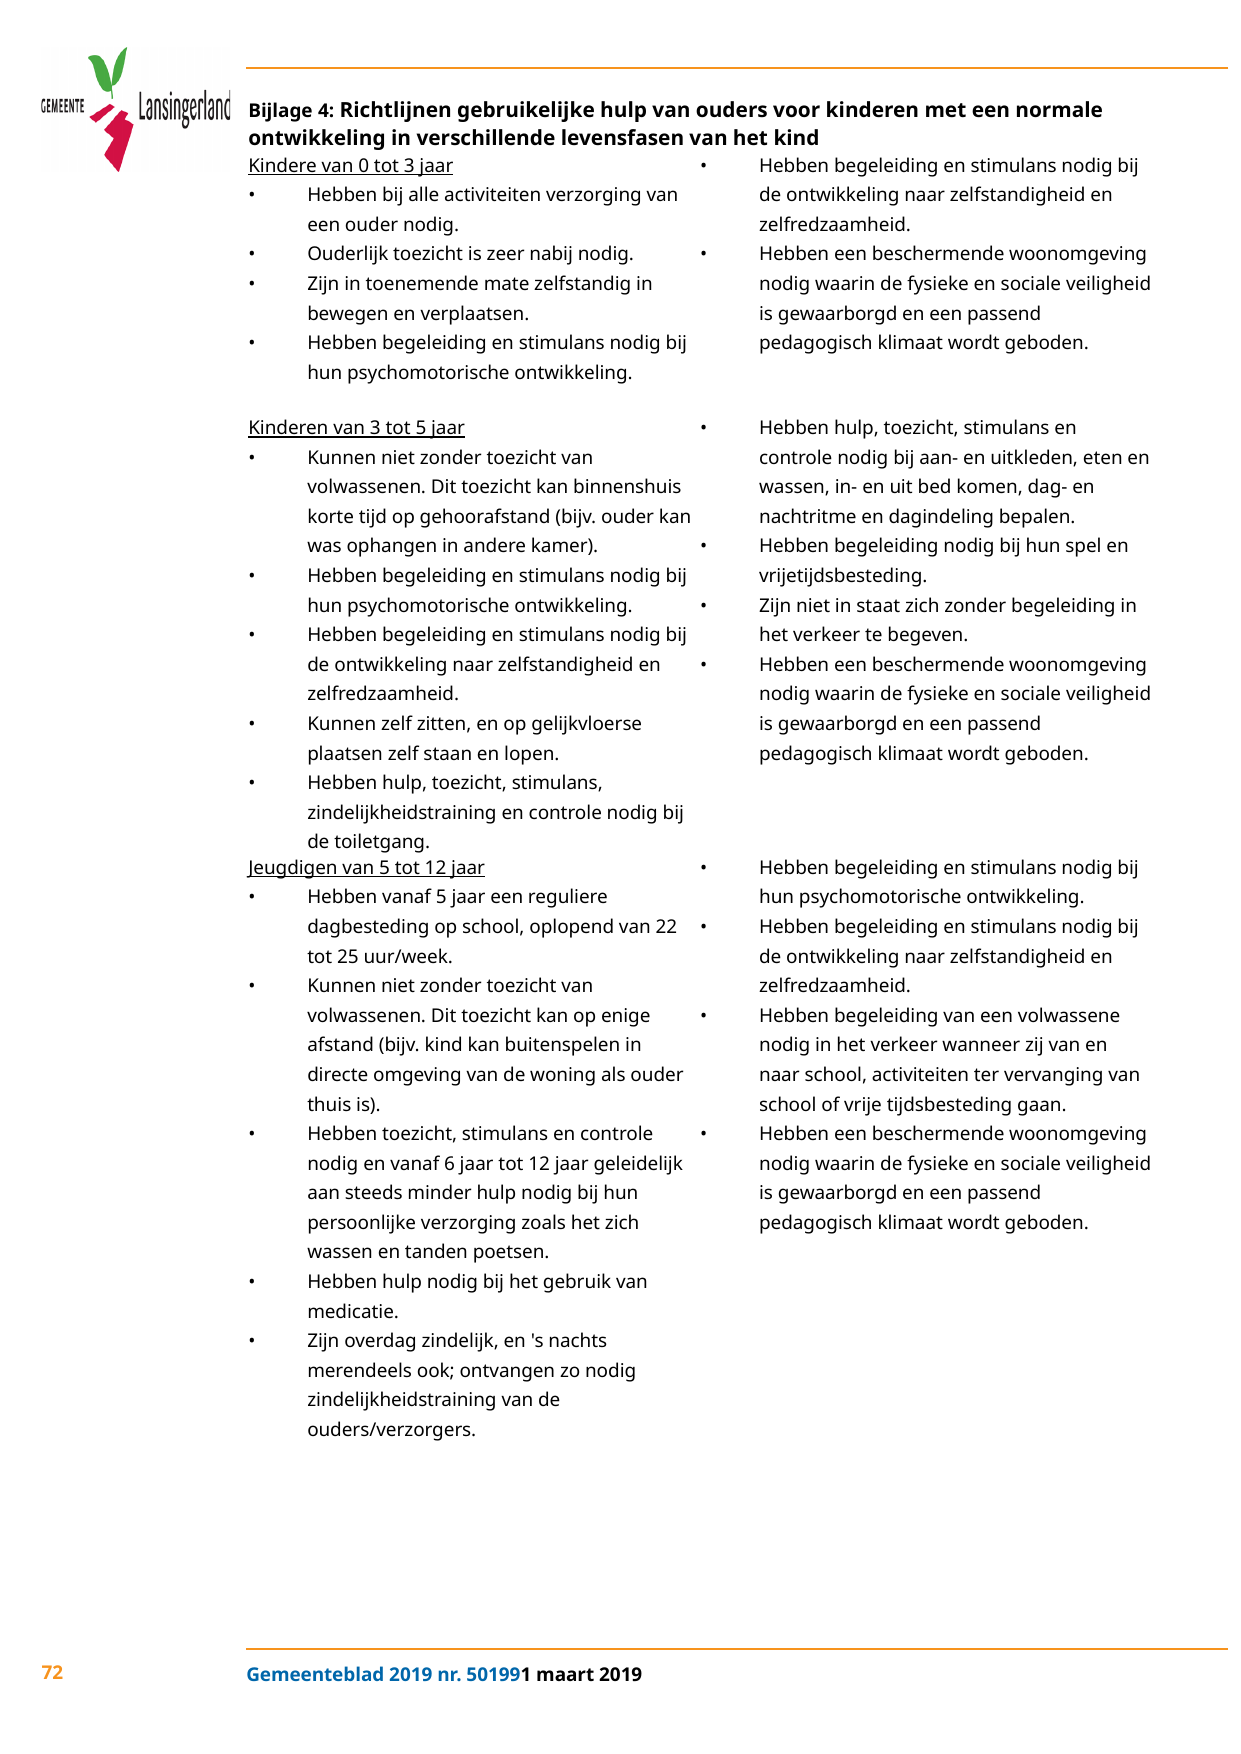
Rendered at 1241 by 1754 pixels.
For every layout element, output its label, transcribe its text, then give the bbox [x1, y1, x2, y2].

table_header Kindere van 0 tot 3 jaar Hebben bij alle activiteiten verzorging van een ouder nodig. Ouderlijk toezicht is zeer nabij nodig. Zijn in toenemende mate zelfstandig in bewegen en verplaatsen. Hebben begeleiding en stimulans nodig bij hun psychomotorische ontwikkeling. [248, 152, 700, 414]
table_header Hebben begeleiding en stimulans nodig bij de ontwikkeling naar zelfstandigheid en zelfredzaamheid. Hebben een beschermende woonomgeving nodig waarin de fysieke en sociale veiligheid is gewaarborgd en een passend pedagogisch klimaat wordt geboden. [700, 152, 1152, 414]
table_cell Hebben begeleiding en stimulans nodig bij hun psychomotorische ontwikkeling. Hebben begeleiding en stimulans nodig bij de ontwikkeling naar zelfstandigheid en zelfredzaamheid. Hebben begeleiding van een volwassene nodig in het verkeer wanneer zij van en naar school, activiteiten ter vervanging van school of vrije tijdsbesteding gaan. Hebben een beschermende woonomgeving nodig waarin de fysieke en sociale veiligheid is gewaarborgd en een passend pedagogisch klimaat wordt geboden. [700, 854, 1152, 1442]
picture [41, 47, 231, 172]
text Bijlage 4: Richtlijnen gebruikelijke hulp van ouders voor kinderen met een normale ontwikkeling in verschillende levensfasen van het kind [248, 95, 1152, 152]
table_cell Hebben hulp, toezicht, stimulans en controle nodig bij aan- en uitkleden, eten en wassen, in- en uit bed komen, dag- en nachtritme en dagindeling bepalen. Hebben begeleiding nodig bij hun spel en vrijetijdsbesteding. Zijn niet in staat zich zonder begeleiding in het verkeer te begeven. Hebben een beschermende woonomgeving nodig waarin de fysieke en sociale veiligheid is gewaarborgd en een passend pedagogisch klimaat wordt geboden. [700, 414, 1152, 854]
table_cell Jeugdigen van 5 tot 12 jaar Hebben vanaf 5 jaar een reguliere dagbesteding op school, oplopend van 22 tot 25 uur/week. Kunnen niet zonder toezicht van volwassenen. Dit toezicht kan op enige afstand (bijv. kind kan buitenspelen in directe omgeving van de woning als ouder thuis is). Hebben toezicht, stimulans en controle nodig en vanaf 6 jaar tot 12 jaar geleidelijk aan steeds minder hulp nodig bij hun persoonlijke verzorging zoals het zich wassen en tanden poetsen. Hebben hulp nodig bij het gebruik van medicatie. Zijn overdag zindelijk, en 's nachts merendeels ook; ontvangen zo nodig zindelijkheidstraining van de ouders/verzorgers. [248, 854, 700, 1442]
table_cell Kinderen van 3 tot 5 jaar Kunnen niet zonder toezicht van volwassenen. Dit toezicht kan binnenshuis korte tijd op gehoorafstand (bijv. ouder kan was ophangen in andere kamer). Hebben begeleiding en stimulans nodig bij hun psychomotorische ontwikkeling. Hebben begeleiding en stimulans nodig bij de ontwikkeling naar zelfstandigheid en zelfredzaamheid. Kunnen zelf zitten, en op gelijkvloerse plaatsen zelf staan en lopen. Hebben hulp, toezicht, stimulans, zindelijkheidstraining en controle nodig bij de toiletgang. [248, 414, 700, 854]
